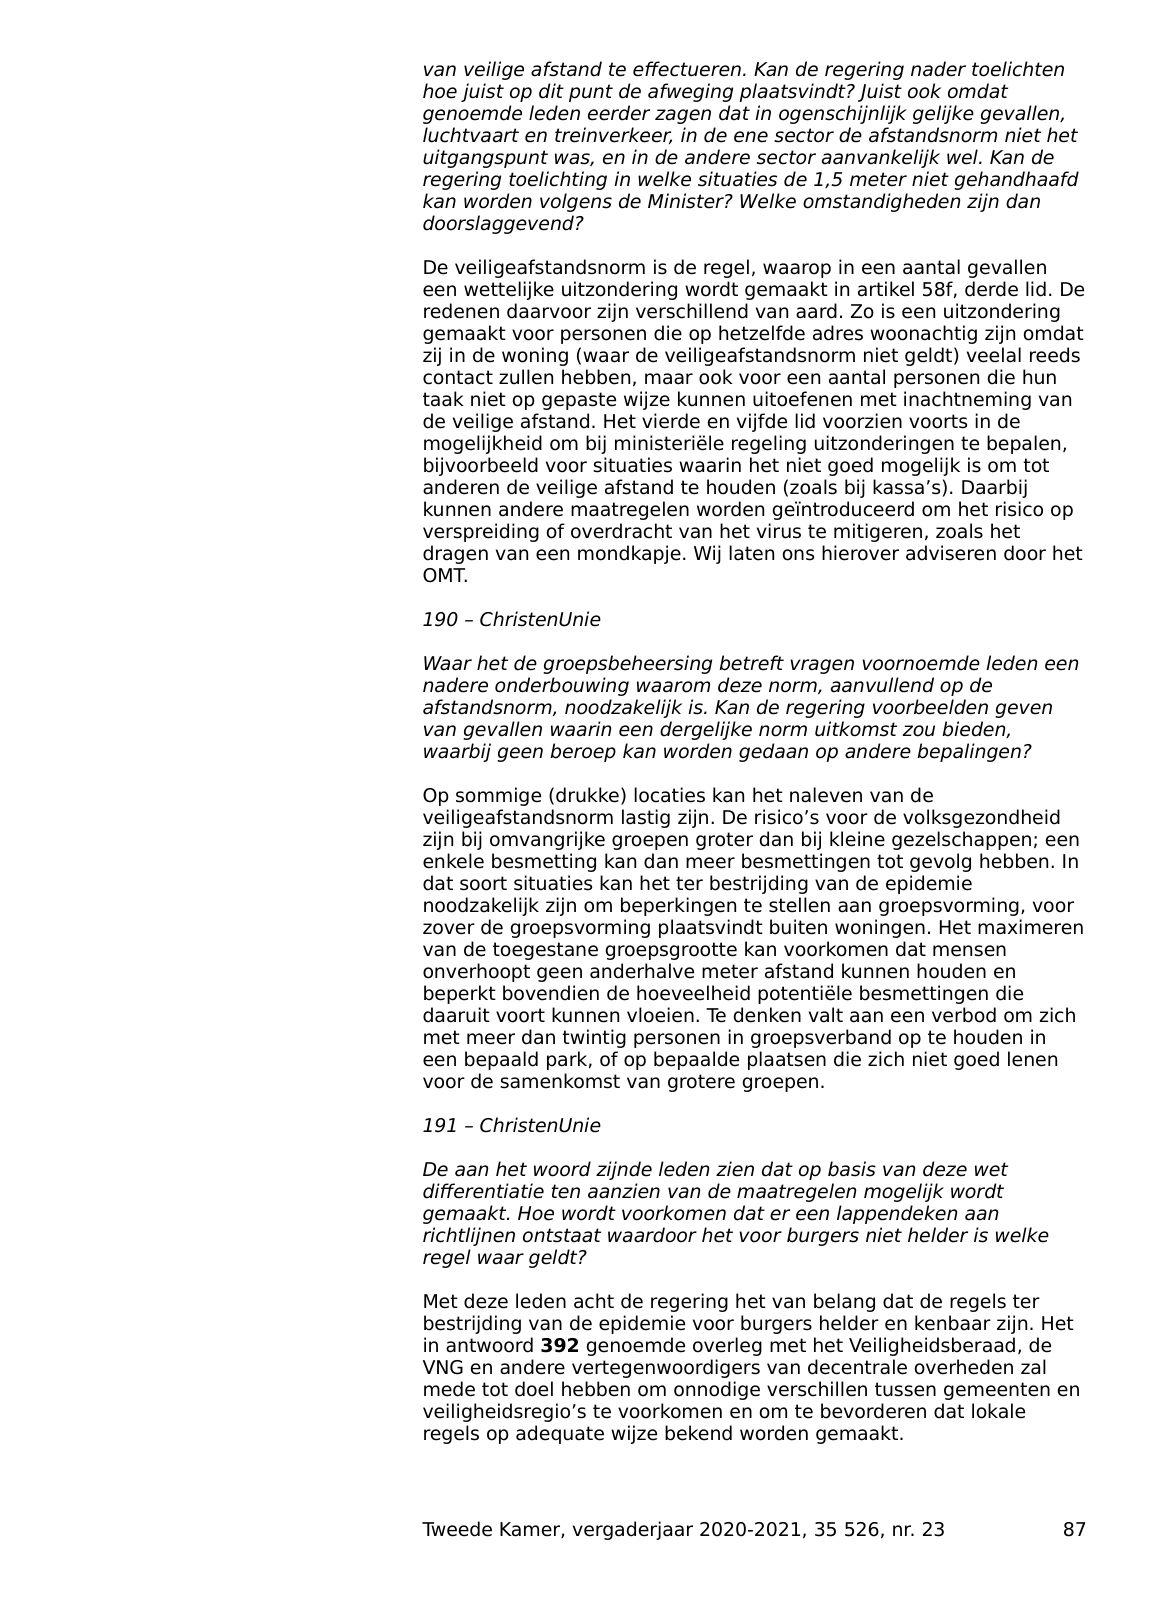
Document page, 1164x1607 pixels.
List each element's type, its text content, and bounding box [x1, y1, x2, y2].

text Op sommige (drukke) locaties kan het naleven van de veiligeafstandsnorm lastig zijn. De risico’s voor de volksgezondheid zijn bij omvangrijke groepen groter dan bij kleine gezelschappen; een enkele besmetting kan dan meer besmettingen tot gevolg hebben. In dat soort situaties kan het ter bestrijding van de epidemie noodzakelijk zijn om beperkingen te stellen aan groepsvorming, voor zover de groepsvorming plaatsvindt buiten woningen. Het maximeren van de toegestane groepsgrootte kan voorkomen dat mensen onverhoopt geen anderhalve meter afstand kunnen houden en beperkt bovendien de hoeveelheid potentiële besmettingen die daaruit voort kunnen vloeien. Te denken valt aan een verbod om zich met meer dan twintig personen in groepsverband op te houden in een bepaald park, of op bepaalde plaatsen die zich niet goed lenen voor de samenkomst van grotere groepen. [422, 785, 1087, 1093]
subtitle 190 – ChristenUnie [422, 609, 1087, 631]
text De aan het woord zijnde leden zien dat op basis van deze wet differentiatie ten aanzien van de maatregelen mogelijk wordt gemaakt. Hoe wordt voorkomen dat er een lappendeken aan richtlijnen ontstaat waardoor het voor burgers niet helder is welke regel waar geldt? [422, 1159, 1087, 1269]
text Waar het de groepsbeheersing betreft vragen voornoemde leden een nadere onderbouwing waarom deze norm, aanvullend op de afstandsnorm, noodzakelijk is. Kan de regering voorbeelden geven van gevallen waarin een dergelijke norm uitkomst zou bieden, waarbij geen beroep kan worden gedaan op andere bepalingen? [422, 653, 1087, 763]
subtitle 191 – ChristenUnie [422, 1115, 1087, 1137]
text van veilige afstand te effectueren. Kan de regering nader toelichten hoe juist op dit punt de afweging plaatsvindt? Juist ook omdat genoemde leden eerder zagen dat in ogenschijnlijk gelijke gevallen, luchtvaart en treinverkeer, in de ene sector de afstandsnorm niet het uitgangspunt was, en in de andere sector aanvankelijk wel. Kan de regering toelichting in welke situaties de 1,5 meter niet gehandhaafd kan worden volgens de Minister? Welke omstandigheden zijn dan doorslaggevend? [422, 59, 1087, 235]
text De veiligeafstandsnorm is de regel, waarop in een aantal gevallen een wettelijke uitzondering wordt gemaakt in artikel 58f, derde lid. De redenen daarvoor zijn verschillend van aard. Zo is een uitzondering gemaakt voor personen die op hetzelfde adres woonachtig zijn omdat zij in de woning (waar de veiligeafstandsnorm niet geldt) veelal reeds contact zullen hebben, maar ook voor een aantal personen die hun taak niet op gepaste wijze kunnen uitoefenen met inachtneming van de veilige afstand. Het vierde en vijfde lid voorzien voorts in de mogelijkheid om bij ministeriële regeling uitzonderingen te bepalen, bijvoorbeeld voor situaties waarin het niet goed mogelijk is om tot anderen de veilige afstand te houden (zoals bij kassa’s). Daarbij kunnen andere maatregelen worden geïntroduceerd om het risico op verspreiding of overdracht van het virus te mitigeren, zoals het dragen van een mondkapje. Wij laten ons hierover adviseren door het OMT. [422, 257, 1087, 587]
text Met deze leden acht de regering het van belang dat de regels ter bestrijding van de epidemie voor burgers helder en kenbaar zijn. Het in antwoord 392 genoemde overleg met het Veiligheidsberaad, de VNG en andere vertegenwoordigers van decentrale overheden zal mede tot doel hebben om onnodige verschillen tussen gemeenten en veiligheidsregio’s te voorkomen en om te bevorderen dat lokale regels op adequate wijze bekend worden gemaakt. [422, 1291, 1087, 1445]
